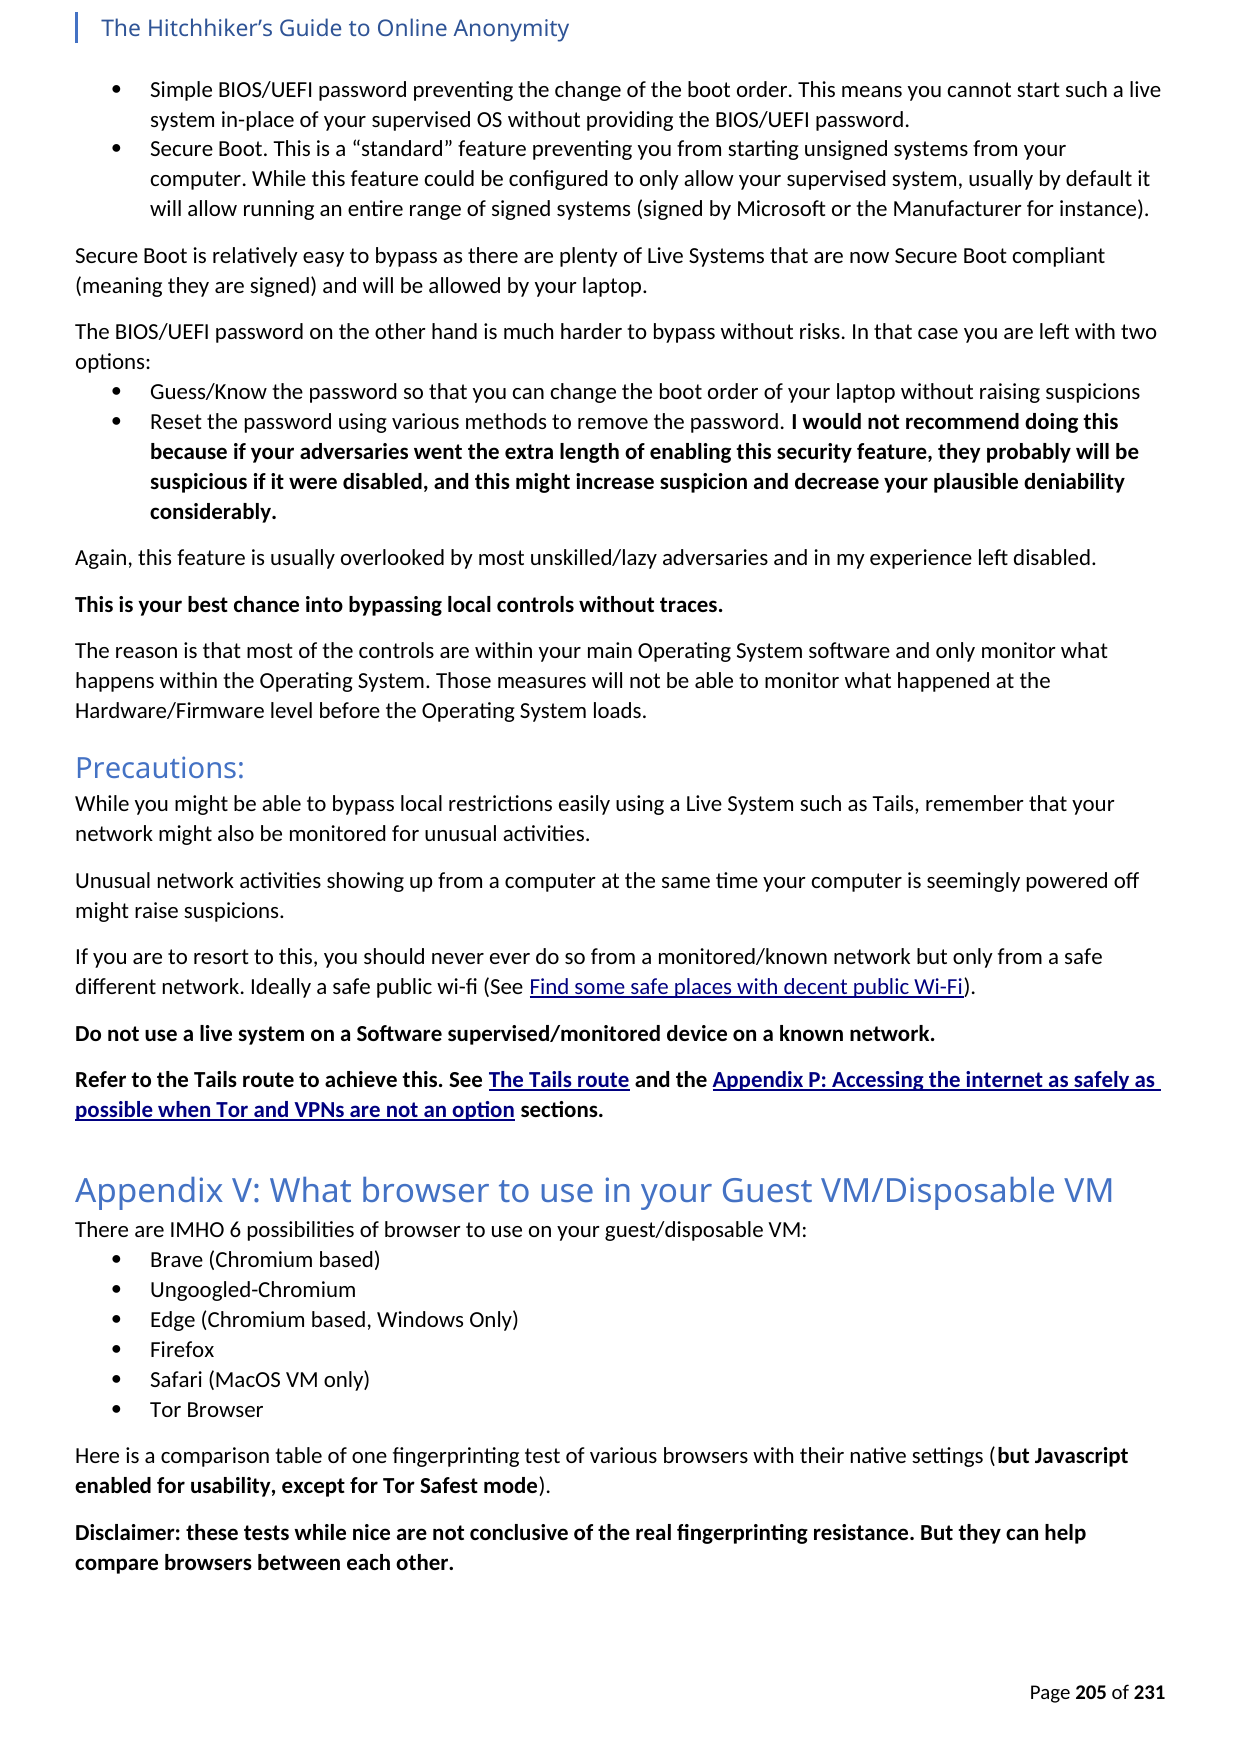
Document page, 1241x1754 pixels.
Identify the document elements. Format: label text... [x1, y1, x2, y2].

text Do not use a live system on a Software supervised/monitored device on a known network. [75, 1019, 1165, 1047]
text Again, this feature is usually overlooked by most unskilled/lazy adversaries and in my experience left disabled. [75, 543, 1165, 571]
list Safari (MacOS VM only) [112, 1365, 1165, 1393]
text The reason is that most of the controls are within your main Operating System software and only monitor what happens within the Operating System. Those measures will not be able to monitor what happened at the Hardware/Firmware level before the Operating System loads. [75, 636, 1165, 724]
list Guess/Know the password so that you can change the boot order of your laptop without raising suspicions [112, 377, 1165, 405]
text Secure Boot is relatively easy to bypass as there are plenty of Live Systems that are now Secure Boot compliant (meaning they are signed) and will be allowed by your laptop. [75, 241, 1165, 299]
text The BIOS/UEFI password on the other hand is much harder to bypass without risks. In that case you are left with two options: [75, 317, 1165, 375]
text Unusual network activities showing up from a computer at the same time your computer is seemingly powered off might raise suspicions. [75, 866, 1165, 924]
subtitle Appendix V: What browser to use in your Guest VM/Disposable VM [75, 1167, 1165, 1212]
list Simple BIOS/UEFI password preventing the change of the boot order. This means you cannot start such a live system in-place of your supervised OS without providing the BIOS/UEFI password. [112, 75, 1165, 133]
list Secure Boot. This is a “standard” feature preventing you from starting unsigned systems from your computer. While this feature could be configured to only allow your supervised system, usually by default it will allow running an entire range of signed systems (signed by Microsoft or the Manufacturer for instance). [112, 134, 1165, 222]
text Disclaimer: these tests while nice are not conclusive of the real fingerprinting resistance. But they can help compare browsers between each other. [75, 1518, 1165, 1576]
text Refer to the Tails route to achieve this. See The Tails route and the Appendix P: Accessing the internet as safely as possible when Tor and VPNs are not an option sections. [75, 1065, 1165, 1123]
list Firefox [112, 1335, 1165, 1363]
text Here is a comparison table of one fingerprinting test of various browsers with their native settings (but Javascript enabled for usability, except for Tor Safest mode). [75, 1441, 1165, 1499]
list Edge (Chromium based, Windows Only) [112, 1305, 1165, 1333]
list Tor Browser [112, 1395, 1165, 1423]
text There are IMHO 6 possibilities of browser to use on your guest/disposable VM: [75, 1215, 1165, 1243]
text If you are to resort to this, you should never ever do so from a monitored/known network but only from a safe different network. Ideally a safe public wi-fi (See Find some safe places with decent public Wi-Fi). [75, 942, 1165, 1000]
list Ungoogled-Chromium [112, 1275, 1165, 1303]
list Reset the password using various methods to remove the password. I would not recommend doing this because if your adversaries went the extra length of enabling this security feature, they probably will be suspicious if it were disabled, and this might increase suspicion and decrease your plausible deniability considerably. [112, 407, 1165, 525]
text This is your best chance into bypassing local controls without traces. [75, 590, 1165, 618]
subtitle Precautions: [75, 747, 1165, 787]
text While you might be able to bypass local restrictions easily using a Live System such as Tails, remember that your network might also be monitored for unusual activities. [75, 789, 1165, 847]
list Brave (Chromium based) [112, 1245, 1165, 1273]
